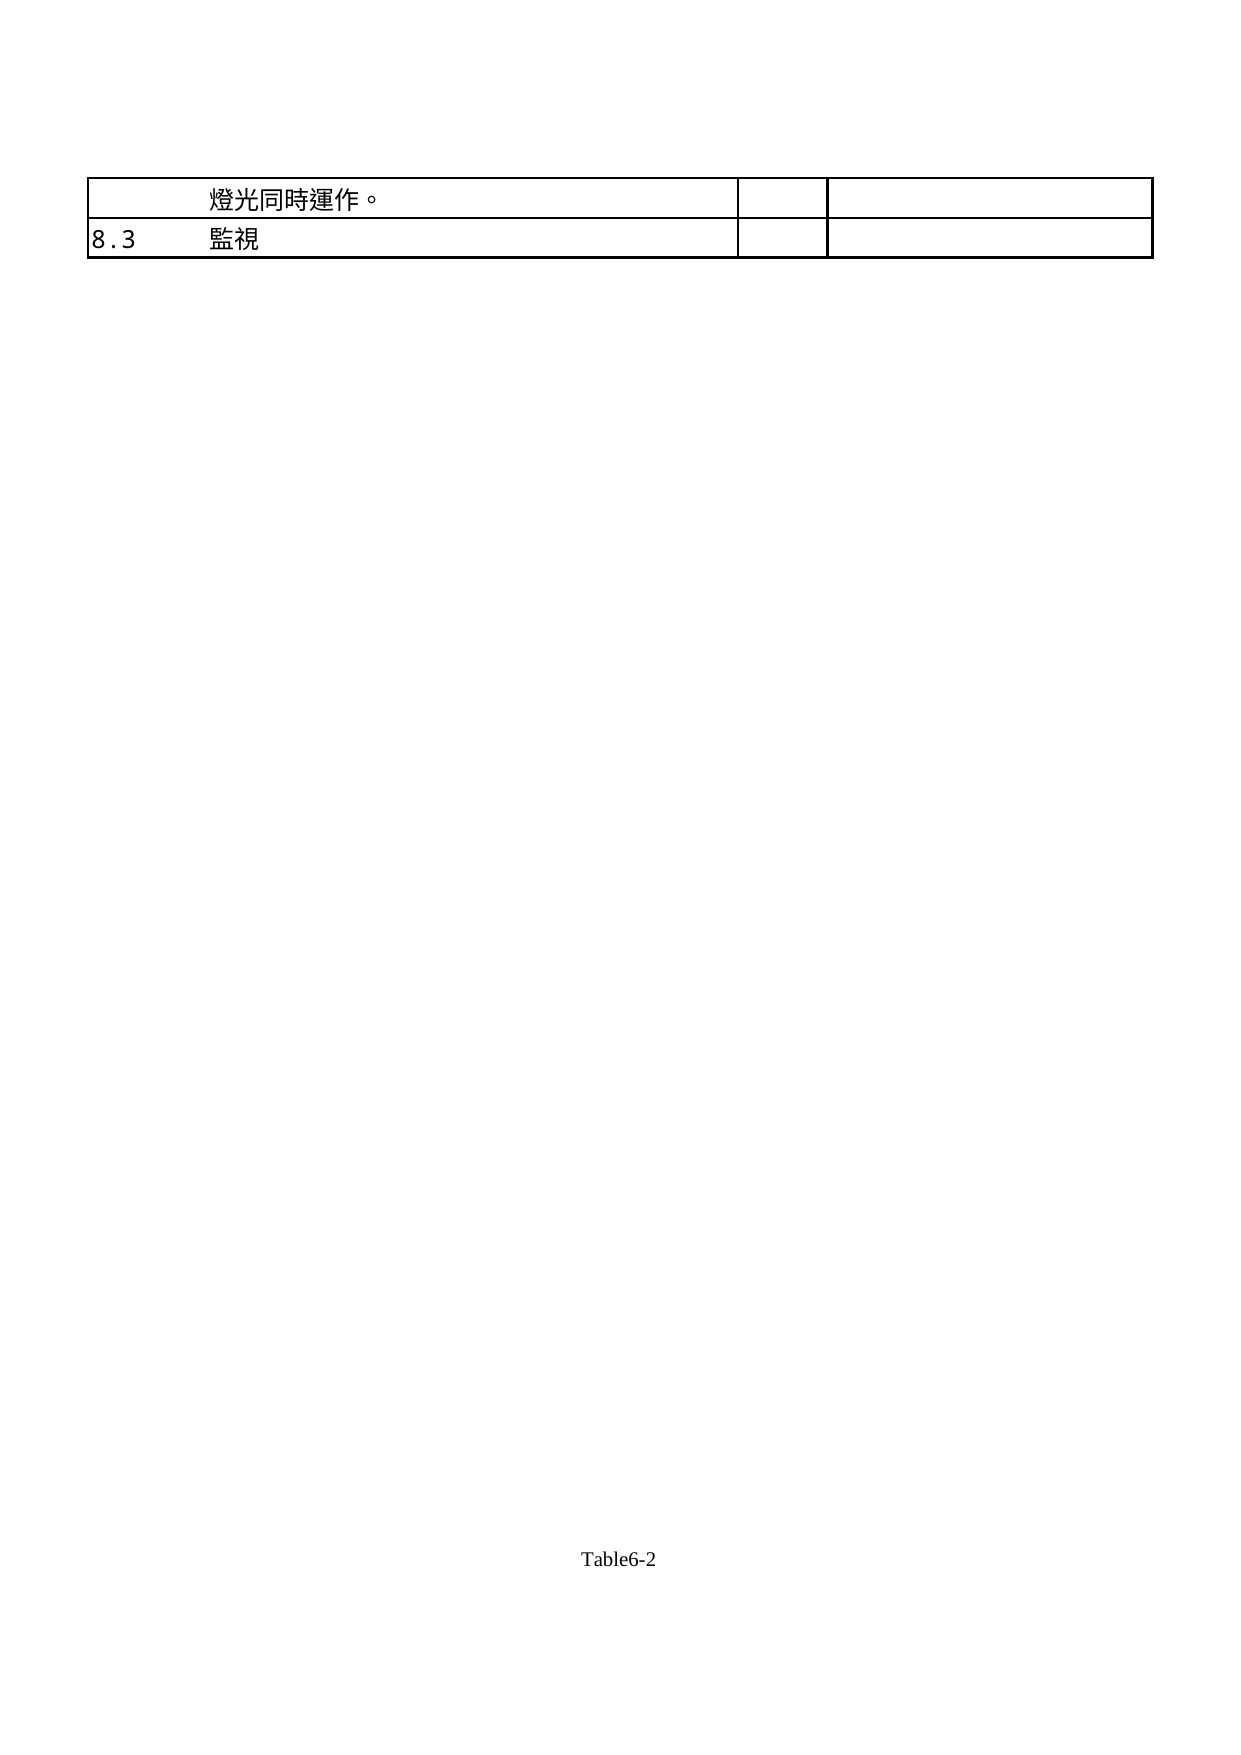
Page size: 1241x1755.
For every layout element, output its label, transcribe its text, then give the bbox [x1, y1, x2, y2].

table_cell 監視 [207, 219, 737, 256]
table_cell [829, 179, 1151, 217]
table_cell 8.3 [89, 219, 207, 256]
table_cell [739, 219, 826, 256]
table_cell [89, 179, 207, 217]
table_cell 燈光同時運作。 [207, 179, 737, 217]
table_cell [739, 179, 826, 217]
table_cell [829, 219, 1151, 256]
